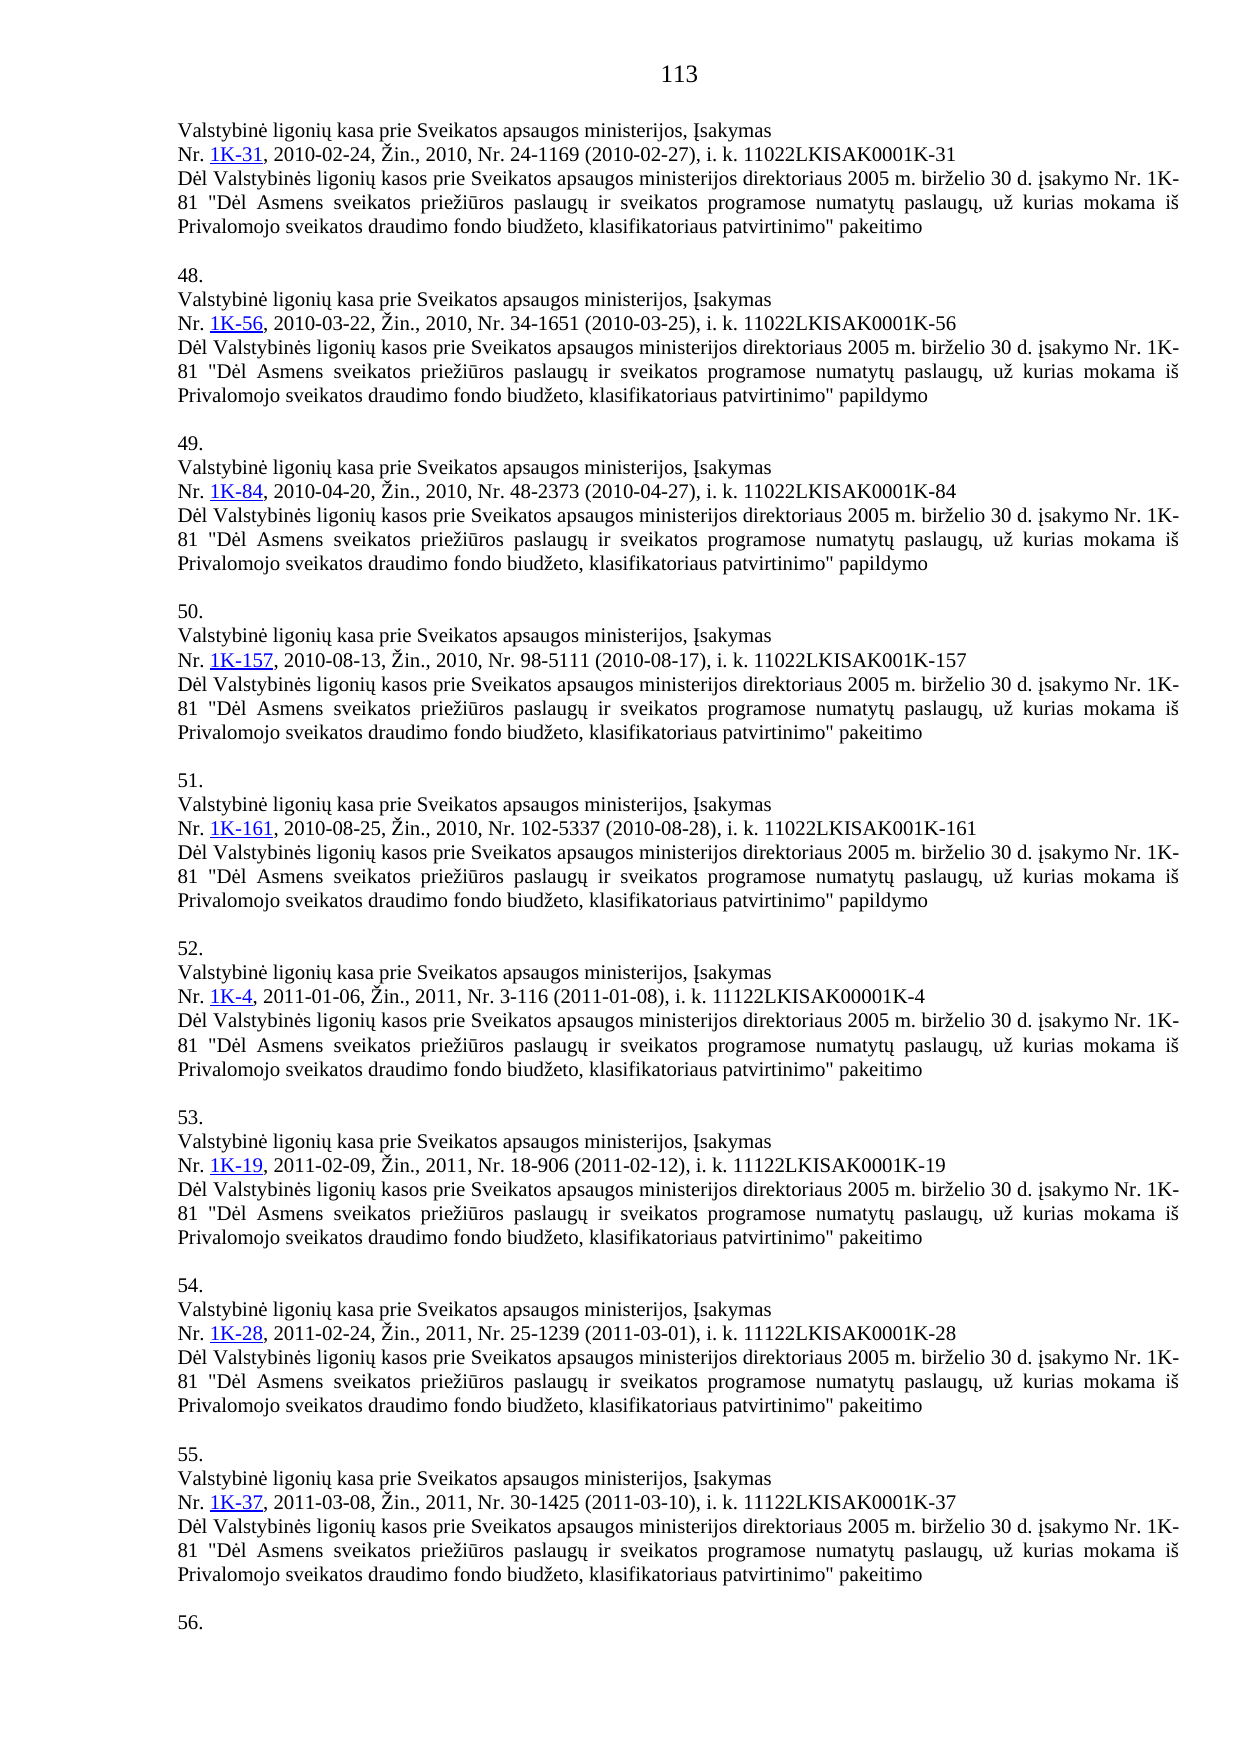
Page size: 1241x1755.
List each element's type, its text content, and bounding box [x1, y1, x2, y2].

text 48. [177, 262, 1181, 287]
text Valstybinė ligonių kasa prie Sveikatos apsaugos ministerijos, Įsakymas [177, 792, 1181, 816]
text Valstybinė ligonių kasa prie Sveikatos apsaugos ministerijos, Įsakymas [177, 1297, 1181, 1321]
text Dėl Valstybinės ligonių kasos prie Sveikatos apsaugos ministerijos direktoriaus 2005 m. birželio 30 d. įsakymo Nr. 1K-81 "Dėl Asmens sveikatos priežiūros paslaugų ir sveikatos programose numatytų paslaugų, už kurias mokama iš Privalomojo sveikatos draudimo fondo biudžeto, klasifikatoriaus patvirtinimo" pakeitimo [177, 1008, 1181, 1081]
text Dėl Valstybinės ligonių kasos prie Sveikatos apsaugos ministerijos direktoriaus 2005 m. birželio 30 d. įsakymo Nr. 1K-81 "Dėl Asmens sveikatos priežiūros paslaugų ir sveikatos programose numatytų paslaugų, už kurias mokama iš Privalomojo sveikatos draudimo fondo biudžeto, klasifikatoriaus patvirtinimo" pakeitimo [177, 1345, 1181, 1417]
text Nr. 1K-31, 2010-02-24, Žin., 2010, Nr. 24-1169 (2010-02-27), i. k. 11022LKISAK0001K-31 [177, 142, 1181, 166]
text Dėl Valstybinės ligonių kasos prie Sveikatos apsaugos ministerijos direktoriaus 2005 m. birželio 30 d. įsakymo Nr. 1K-81 "Dėl Asmens sveikatos priežiūros paslaugų ir sveikatos programose numatytų paslaugų, už kurias mokama iš Privalomojo sveikatos draudimo fondo biudžeto, klasifikatoriaus patvirtinimo" papildymo [177, 335, 1181, 407]
text Dėl Valstybinės ligonių kasos prie Sveikatos apsaugos ministerijos direktoriaus 2005 m. birželio 30 d. įsakymo Nr. 1K-81 "Dėl Asmens sveikatos priežiūros paslaugų ir sveikatos programose numatytų paslaugų, už kurias mokama iš Privalomojo sveikatos draudimo fondo biudžeto, klasifikatoriaus patvirtinimo" papildymo [177, 503, 1181, 575]
text Valstybinė ligonių kasa prie Sveikatos apsaugos ministerijos, Įsakymas [177, 118, 1181, 142]
text Nr. 1K-37, 2011-03-08, Žin., 2011, Nr. 30-1425 (2011-03-10), i. k. 11122LKISAK0001K-37 [177, 1490, 1181, 1514]
text Valstybinė ligonių kasa prie Sveikatos apsaugos ministerijos, Įsakymas [177, 455, 1181, 479]
text Nr. 1K-4, 2011-01-06, Žin., 2011, Nr. 3-116 (2011-01-08), i. k. 11122LKISAK00001K-4 [177, 984, 1181, 1008]
text Nr. 1K-161, 2010-08-25, Žin., 2010, Nr. 102-5337 (2010-08-28), i. k. 11022LKISAK001K-161 [177, 816, 1181, 840]
text Nr. 1K-19, 2011-02-09, Žin., 2011, Nr. 18-906 (2011-02-12), i. k. 11122LKISAK0001K-19 [177, 1153, 1181, 1177]
text Valstybinė ligonių kasa prie Sveikatos apsaugos ministerijos, Įsakymas [177, 1466, 1181, 1490]
text Dėl Valstybinės ligonių kasos prie Sveikatos apsaugos ministerijos direktoriaus 2005 m. birželio 30 d. įsakymo Nr. 1K-81 "Dėl Asmens sveikatos priežiūros paslaugų ir sveikatos programose numatytų paslaugų, už kurias mokama iš Privalomojo sveikatos draudimo fondo biudžeto, klasifikatoriaus patvirtinimo" pakeitimo [177, 166, 1181, 238]
text Nr. 1K-84, 2010-04-20, Žin., 2010, Nr. 48-2373 (2010-04-27), i. k. 11022LKISAK0001K-84 [177, 479, 1181, 503]
text 49. [177, 431, 1181, 455]
text 56. [177, 1610, 1181, 1634]
text 54. [177, 1273, 1181, 1297]
text Dėl Valstybinės ligonių kasos prie Sveikatos apsaugos ministerijos direktoriaus 2005 m. birželio 30 d. įsakymo Nr. 1K-81 "Dėl Asmens sveikatos priežiūros paslaugų ir sveikatos programose numatytų paslaugų, už kurias mokama iš Privalomojo sveikatos draudimo fondo biudžeto, klasifikatoriaus patvirtinimo" pakeitimo [177, 1514, 1181, 1586]
text 51. [177, 768, 1181, 792]
text 52. [177, 936, 1181, 960]
text 55. [177, 1442, 1181, 1466]
text Valstybinė ligonių kasa prie Sveikatos apsaugos ministerijos, Įsakymas [177, 287, 1181, 311]
text Nr. 1K-157, 2010-08-13, Žin., 2010, Nr. 98-5111 (2010-08-17), i. k. 11022LKISAK001K-157 [177, 647, 1181, 672]
text Valstybinė ligonių kasa prie Sveikatos apsaugos ministerijos, Įsakymas [177, 960, 1181, 984]
text 50. [177, 599, 1181, 623]
text 53. [177, 1105, 1181, 1129]
text Valstybinė ligonių kasa prie Sveikatos apsaugos ministerijos, Įsakymas [177, 1129, 1181, 1153]
text Valstybinė ligonių kasa prie Sveikatos apsaugos ministerijos, Įsakymas [177, 623, 1181, 647]
text Nr. 1K-28, 2011-02-24, Žin., 2011, Nr. 25-1239 (2011-03-01), i. k. 11122LKISAK0001K-28 [177, 1321, 1181, 1345]
text Nr. 1K-56, 2010-03-22, Žin., 2010, Nr. 34-1651 (2010-03-25), i. k. 11022LKISAK0001K-56 [177, 311, 1181, 335]
text Dėl Valstybinės ligonių kasos prie Sveikatos apsaugos ministerijos direktoriaus 2005 m. birželio 30 d. įsakymo Nr. 1K-81 "Dėl Asmens sveikatos priežiūros paslaugų ir sveikatos programose numatytų paslaugų, už kurias mokama iš Privalomojo sveikatos draudimo fondo biudžeto, klasifikatoriaus patvirtinimo" pakeitimo [177, 1177, 1181, 1249]
text Dėl Valstybinės ligonių kasos prie Sveikatos apsaugos ministerijos direktoriaus 2005 m. birželio 30 d. įsakymo Nr. 1K-81 "Dėl Asmens sveikatos priežiūros paslaugų ir sveikatos programose numatytų paslaugų, už kurias mokama iš Privalomojo sveikatos draudimo fondo biudžeto, klasifikatoriaus patvirtinimo" papildymo [177, 840, 1181, 912]
text Dėl Valstybinės ligonių kasos prie Sveikatos apsaugos ministerijos direktoriaus 2005 m. birželio 30 d. įsakymo Nr. 1K-81 "Dėl Asmens sveikatos priežiūros paslaugų ir sveikatos programose numatytų paslaugų, už kurias mokama iš Privalomojo sveikatos draudimo fondo biudžeto, klasifikatoriaus patvirtinimo" pakeitimo [177, 672, 1181, 744]
